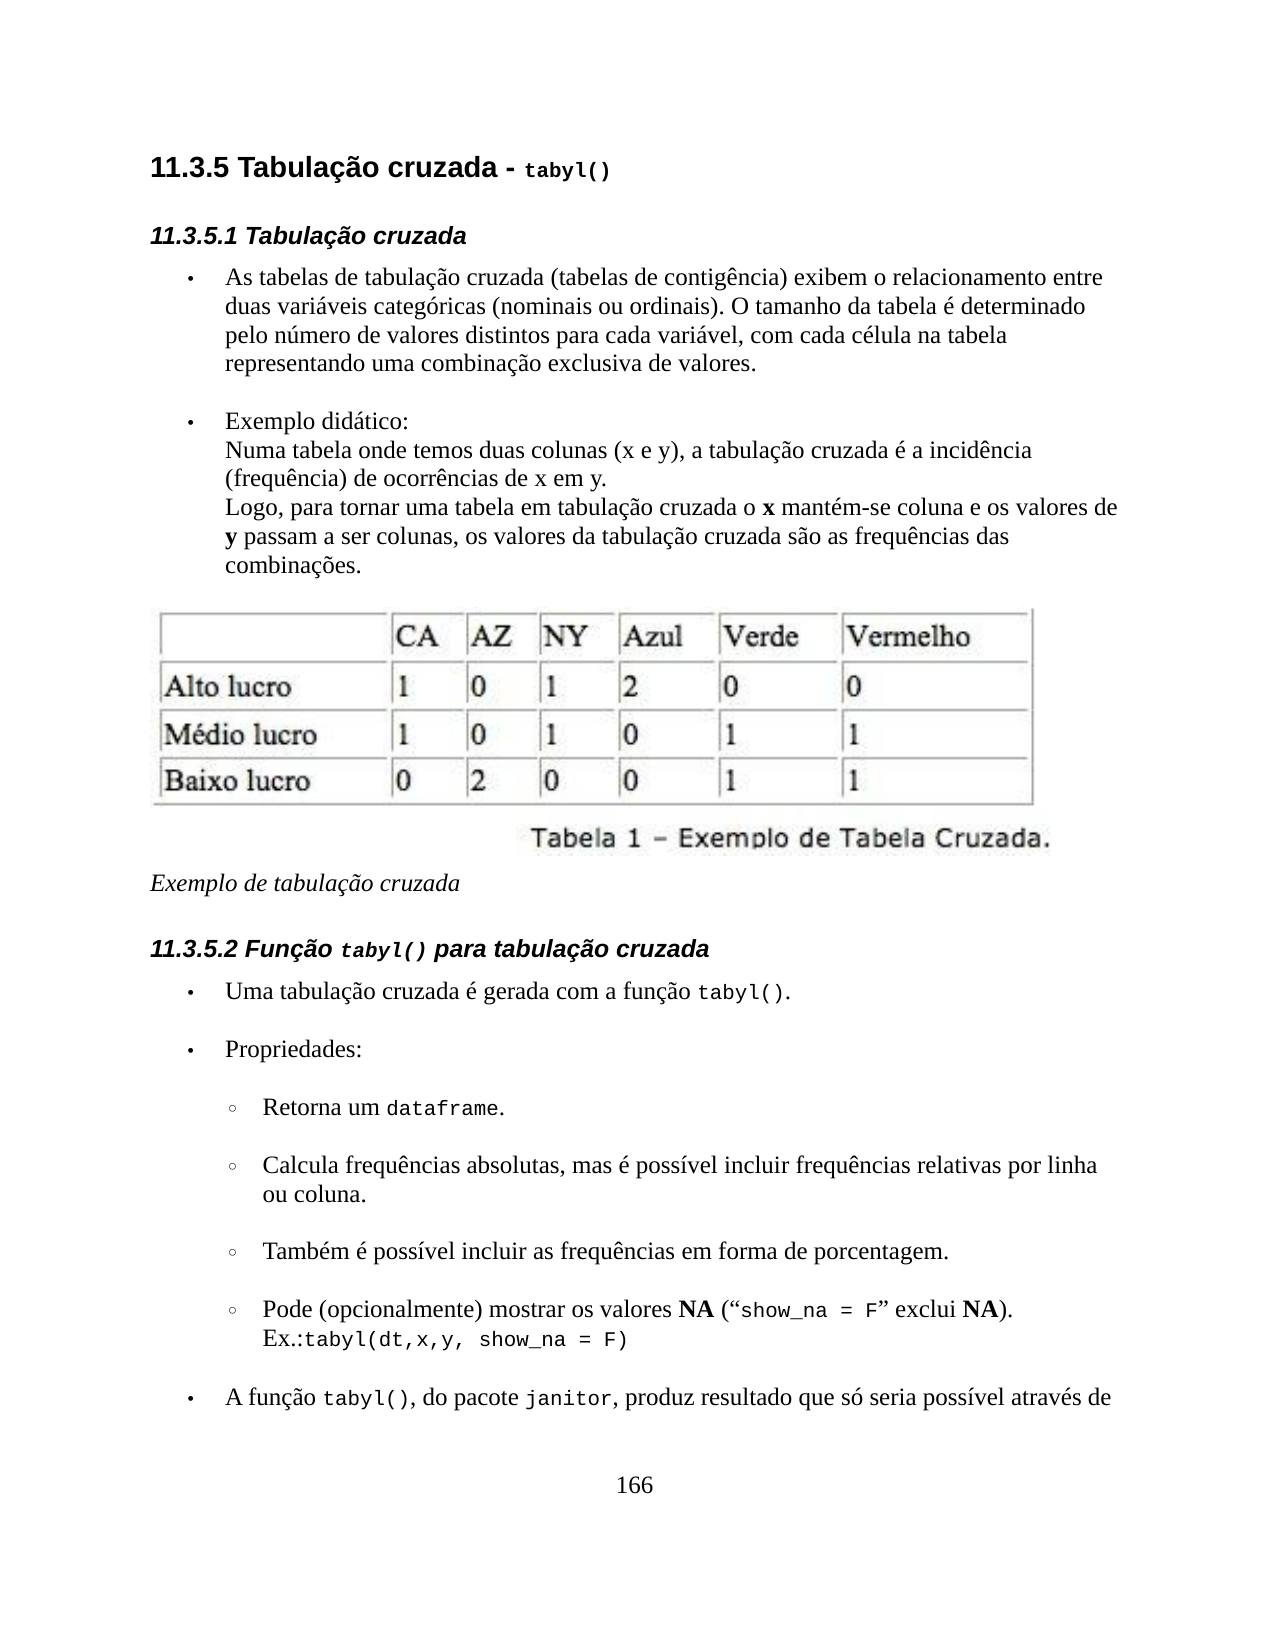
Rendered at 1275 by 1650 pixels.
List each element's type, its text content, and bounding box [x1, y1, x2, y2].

subtitle 11.3.5 Tabulação cruzada - tabyl() [150, 150, 1125, 184]
list Exemplo didático: Numa tabela onde temos duas colunas (x e y), a tabulação cruzada é a incidência (frequência) de ocorrências de x em y. Logo, para tornar uma tabela em tabulação cruzada o x mantém-se coluna e os valores de y passam a ser colunas, os valores da tabulação cruzada são as frequências das combinações. [187, 406, 1125, 607]
list Calcula frequências absolutas, mas é possível incluir frequências relativas por linha ou coluna. [225, 1150, 1125, 1236]
list As tabelas de tabulação cruzada (tabelas de contigência) exibem o relacionamento entre duas variáveis categóricas (nominais ou ordinais). O tamanho da tabela é determinado pelo número de valores distintos para cada variável, com cada célula na tabela representando uma combinação exclusiva de valores. [187, 262, 1125, 406]
list Uma tabulação cruzada é gerada com a função tabyl(). [187, 976, 1125, 1034]
list Pode (opcionalmente) mostrar os valores NA (“show_na = F” exclui NA). Ex.:tabyl(dt,x,y, show_na = F) [225, 1294, 1125, 1382]
subtitle 11.3.5.1 Tabulação cruzada [150, 221, 1125, 250]
subtitle 11.3.5.2 Função tabyl() para tabulação cruzada [150, 934, 1125, 963]
text Exemplo de tabulação cruzada [150, 868, 1125, 896]
picture [150, 607, 1053, 856]
list Também é possível incluir as frequências em forma de porcentagem. [225, 1236, 1125, 1294]
list A função tabyl(), do pacote janitor, produz resultado que só seria possível através de [187, 1382, 1125, 1411]
list Propriedades: [187, 1034, 1125, 1092]
list Retorna um dataframe. [225, 1092, 1125, 1150]
